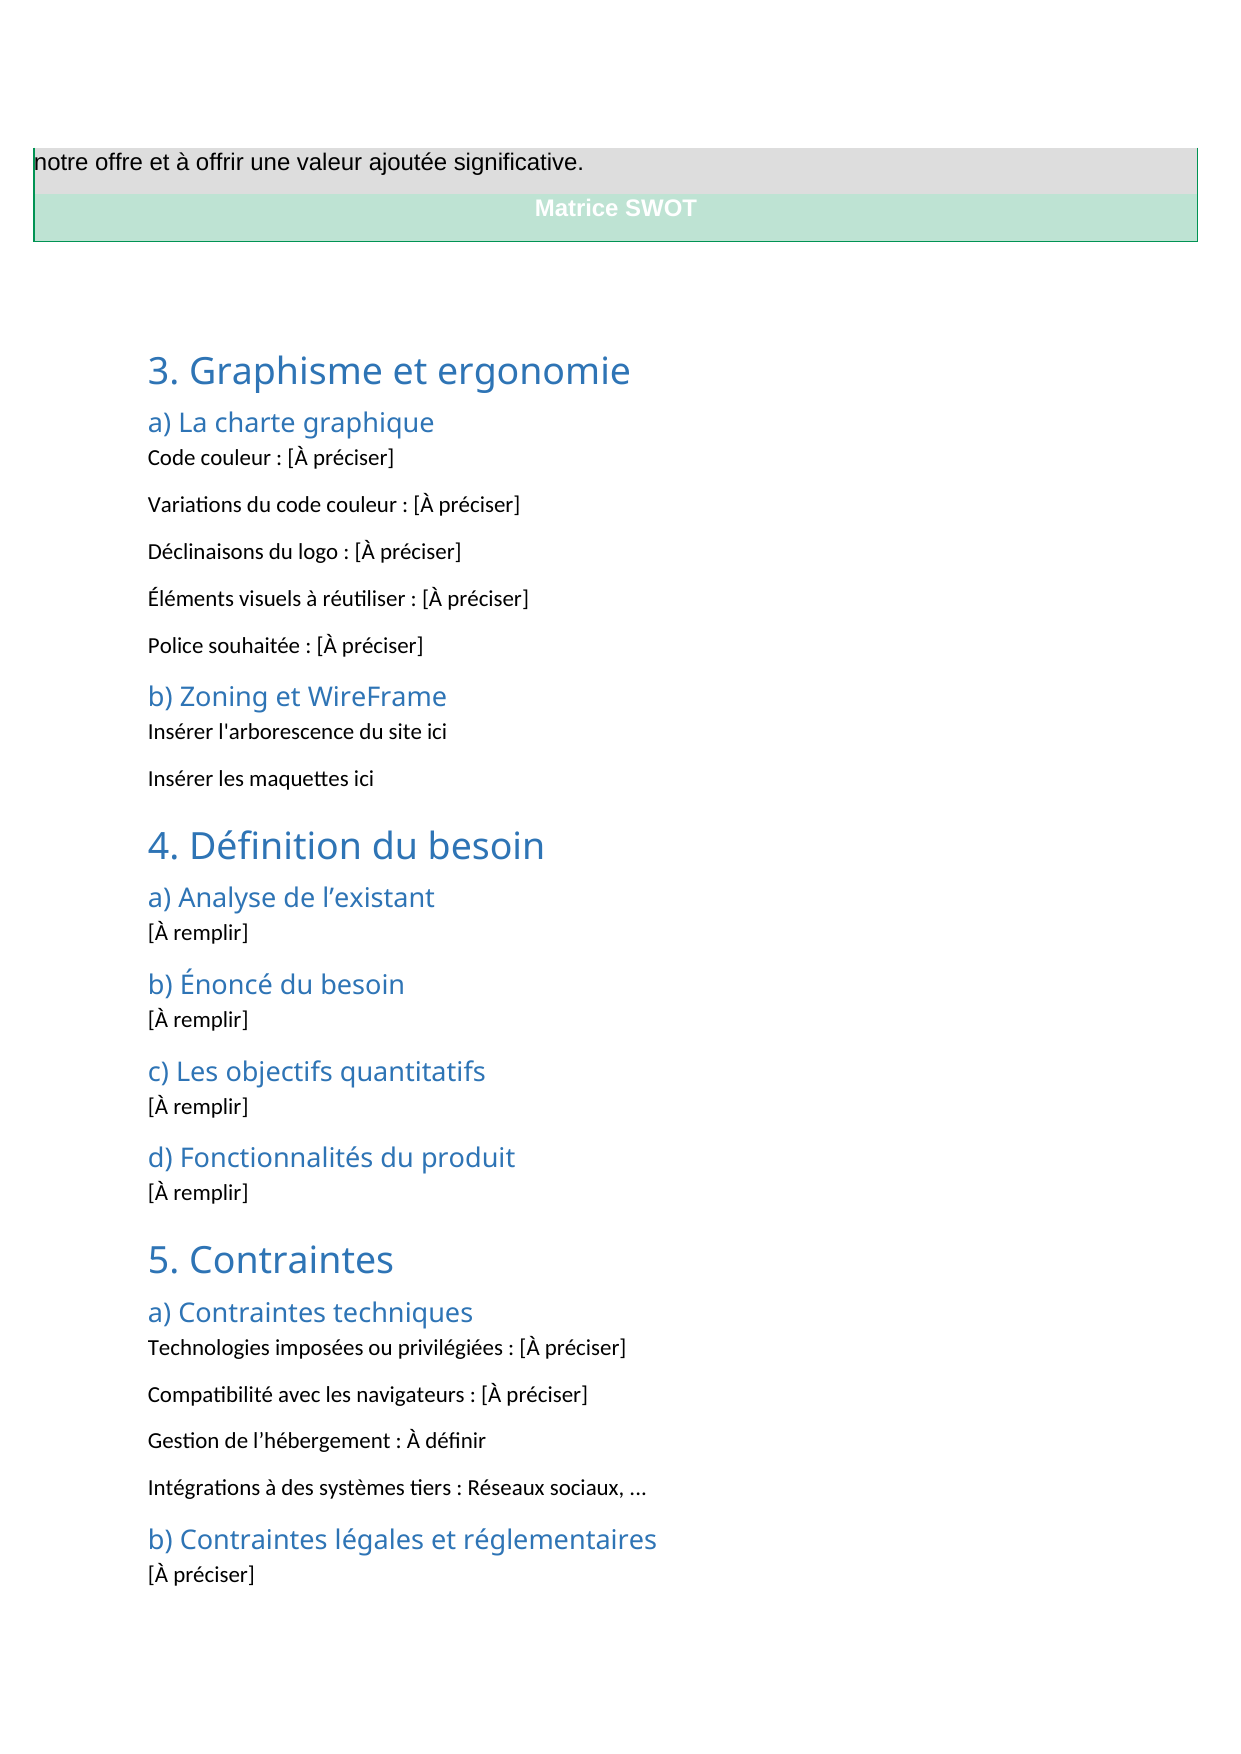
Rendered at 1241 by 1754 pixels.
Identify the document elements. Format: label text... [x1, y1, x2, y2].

text Déclinaisons du logo : [À préciser] [148, 537, 1093, 565]
subtitle 4. Définition du besoin [148, 819, 1093, 871]
subtitle 3. Graphisme et ergonomie [148, 344, 1093, 395]
subtitle a) Contraintes techniques [148, 1293, 1093, 1330]
text Gestion de l’hébergement : À définir [148, 1427, 1093, 1454]
text [À remplir] [148, 1092, 1093, 1120]
table_cell Matrice SWOT [35, 194, 1197, 241]
subtitle b) Zoning et WireFrame [148, 678, 1093, 714]
subtitle a) La charte graphique [148, 403, 1093, 440]
text Police souhaitée : [À préciser] [148, 631, 1093, 659]
subtitle 5. Contraintes [148, 1234, 1093, 1285]
subtitle b) Contraintes légales et réglementaires [148, 1520, 1093, 1557]
text [À remplir] [148, 1005, 1093, 1033]
text Variations du code couleur : [À préciser] [148, 490, 1093, 518]
text [À remplir] [148, 918, 1093, 947]
text Technologies imposées ou privilégiées : [À préciser] [148, 1333, 1093, 1361]
subtitle c) Les objectifs quantitatifs [148, 1052, 1093, 1089]
text Insérer les maquettes ici [148, 764, 1093, 792]
subtitle b) Énoncé du besoin [148, 965, 1093, 1002]
text [À remplir] [148, 1178, 1093, 1207]
text Compatibilité avec les navigateurs : [À préciser] [148, 1380, 1093, 1408]
subtitle a) Analyse de l’existant [148, 879, 1093, 916]
text Insérer l'arborescence du site ici [148, 717, 1093, 745]
text [À préciser] [148, 1560, 1093, 1588]
subtitle d) Fonctionnalités du produit [148, 1139, 1093, 1176]
text Éléments visuels à réutiliser : [À préciser] [148, 584, 1093, 612]
text Intégrations à des systèmes tiers : Réseaux sociaux, ... [148, 1473, 1093, 1501]
table_cell notre offre et à offrir une valeur ajoutée significative. [35, 148, 1197, 194]
text Code couleur : [À préciser] [148, 443, 1093, 471]
